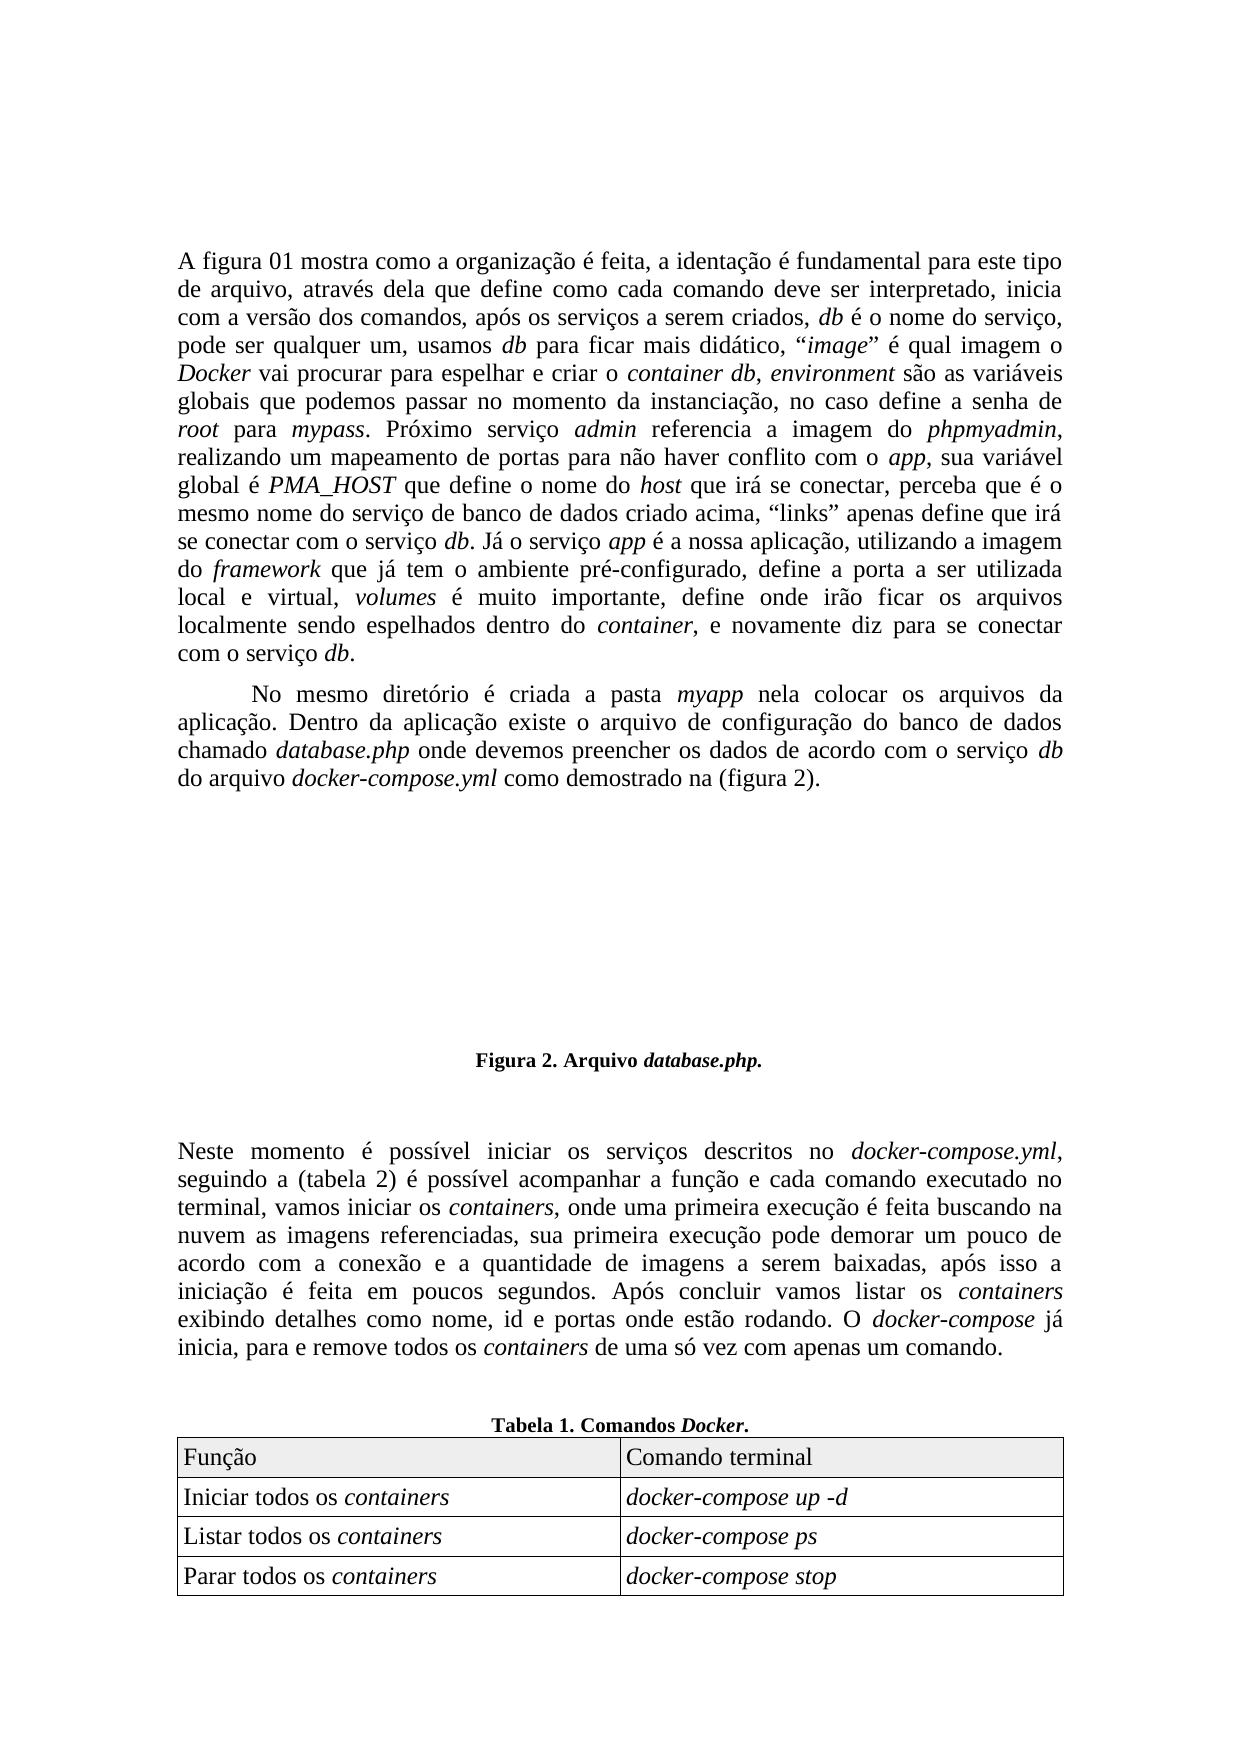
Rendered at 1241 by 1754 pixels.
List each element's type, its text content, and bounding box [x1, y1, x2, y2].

table_header Comando terminal [621, 1438, 1063, 1477]
table_cell docker-compose stop [621, 1557, 1063, 1595]
table_header Função [178, 1438, 620, 1477]
table_cell docker-compose up -d [621, 1478, 1063, 1516]
text Figura 2. Arquivo database.php. [177, 1049, 1063, 1072]
text Tabela 1. Comandos Docker. [177, 1414, 1063, 1437]
table_cell Listar todos os containers [178, 1517, 620, 1556]
text A figura 01 mostra como a organização é feita, a identação é fundamental para este tipo de arquivo, através dela que define como cada comando deve ser interpretado, inicia com a versão dos comandos, após os serviços a serem criados, db é o nome do serviço, pode ser qualquer um, usamos db para ficar mais didático, “image” é qual imagem o Docker vai procurar para espelhar e criar o container db, environment são as variáveis globais que podemos passar no momento da instanciação, no caso define a senha de root para mypass. Próximo serviço admin referencia a imagem do phpmyadmin, realizando um mapeamento de portas para não haver conflito com o app, sua variável global é PMA_HOST que define o nome do host que irá se conectar, perceba que é o mesmo nome do serviço de banco de dados criado acima, “links” apenas define que irá se conectar com o serviço db. Já o serviço app é a nossa aplicação, utilizando a imagem do framework que já tem o ambiente pré-configurado, define a porta a ser utilizada local e virtual, volumes é muito importante, define onde irão ficar os arquivos localmente sendo espelhados dentro do container, e novamente diz para se conectar com o serviço db. [177, 247, 1063, 667]
text Neste momento é possível iniciar os serviços descritos no docker-compose.yml, seguindo a (tabela 2) é possível acompanhar a função e cada comando executado no terminal, vamos iniciar os containers, onde uma primeira execução é feita buscando na nuvem as imagens referenciadas, sua primeira execução pode demorar um pouco de acordo com a conexão e a quantidade de imagens a serem baixadas, após isso a iniciação é feita em poucos segundos. Após concluir vamos listar os containers exibindo detalhes como nome, id e portas onde estão rodando. O docker-compose já inicia, para e remove todos os containers de uma só vez com apenas um comando. [177, 1137, 1063, 1361]
table_cell docker-compose ps [621, 1517, 1063, 1556]
table_cell Iniciar todos os containers [178, 1478, 620, 1516]
table_cell Parar todos os containers [178, 1557, 620, 1595]
text No mesmo diretório é criada a pasta myapp nela colocar os arquivos da aplicação. Dentro da aplicação existe o arquivo de configuração do banco de dados chamado database.php onde devemos preencher os dados de acordo com o serviço db do arquivo docker-compose.yml como demostrado na (figura 2). [177, 680, 1063, 792]
